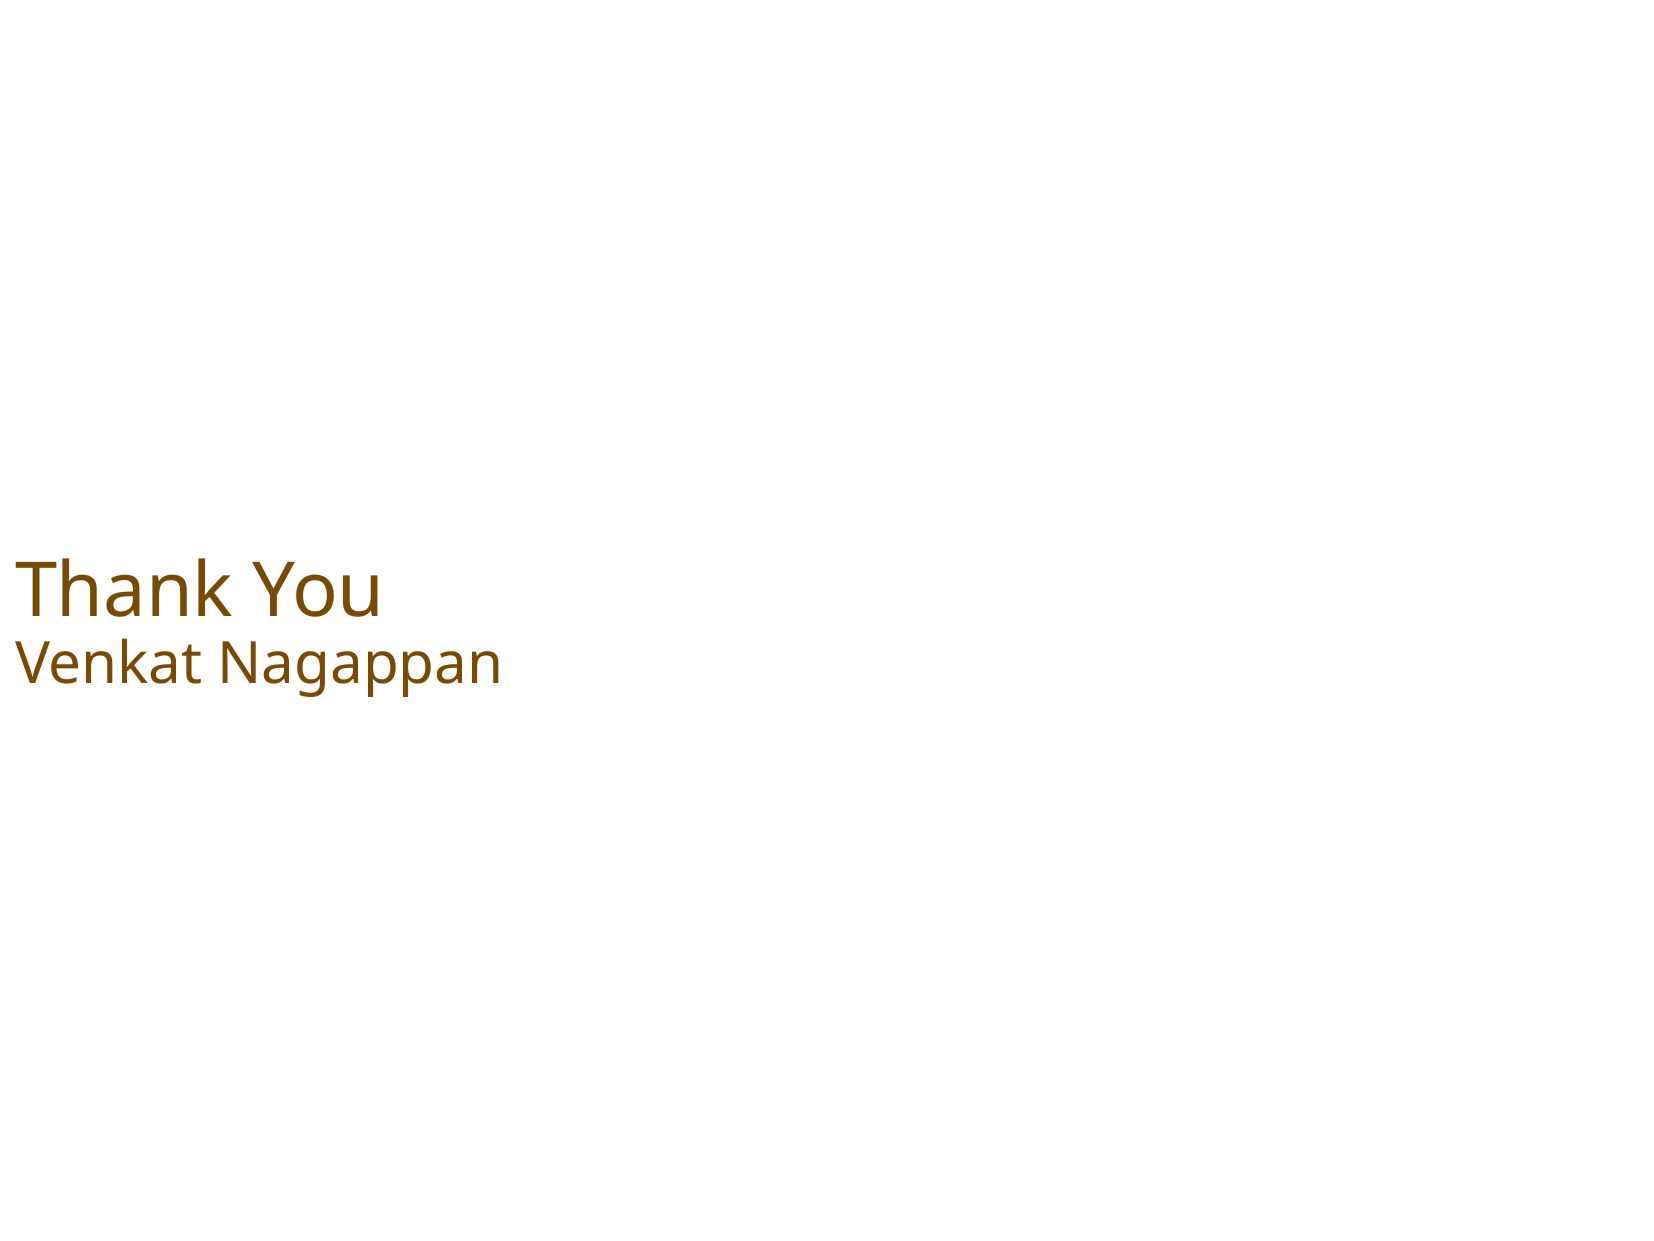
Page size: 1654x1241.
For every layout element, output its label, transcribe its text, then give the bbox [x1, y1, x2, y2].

title Thank You Venkat Nagappan [0, 519, 1489, 727]
